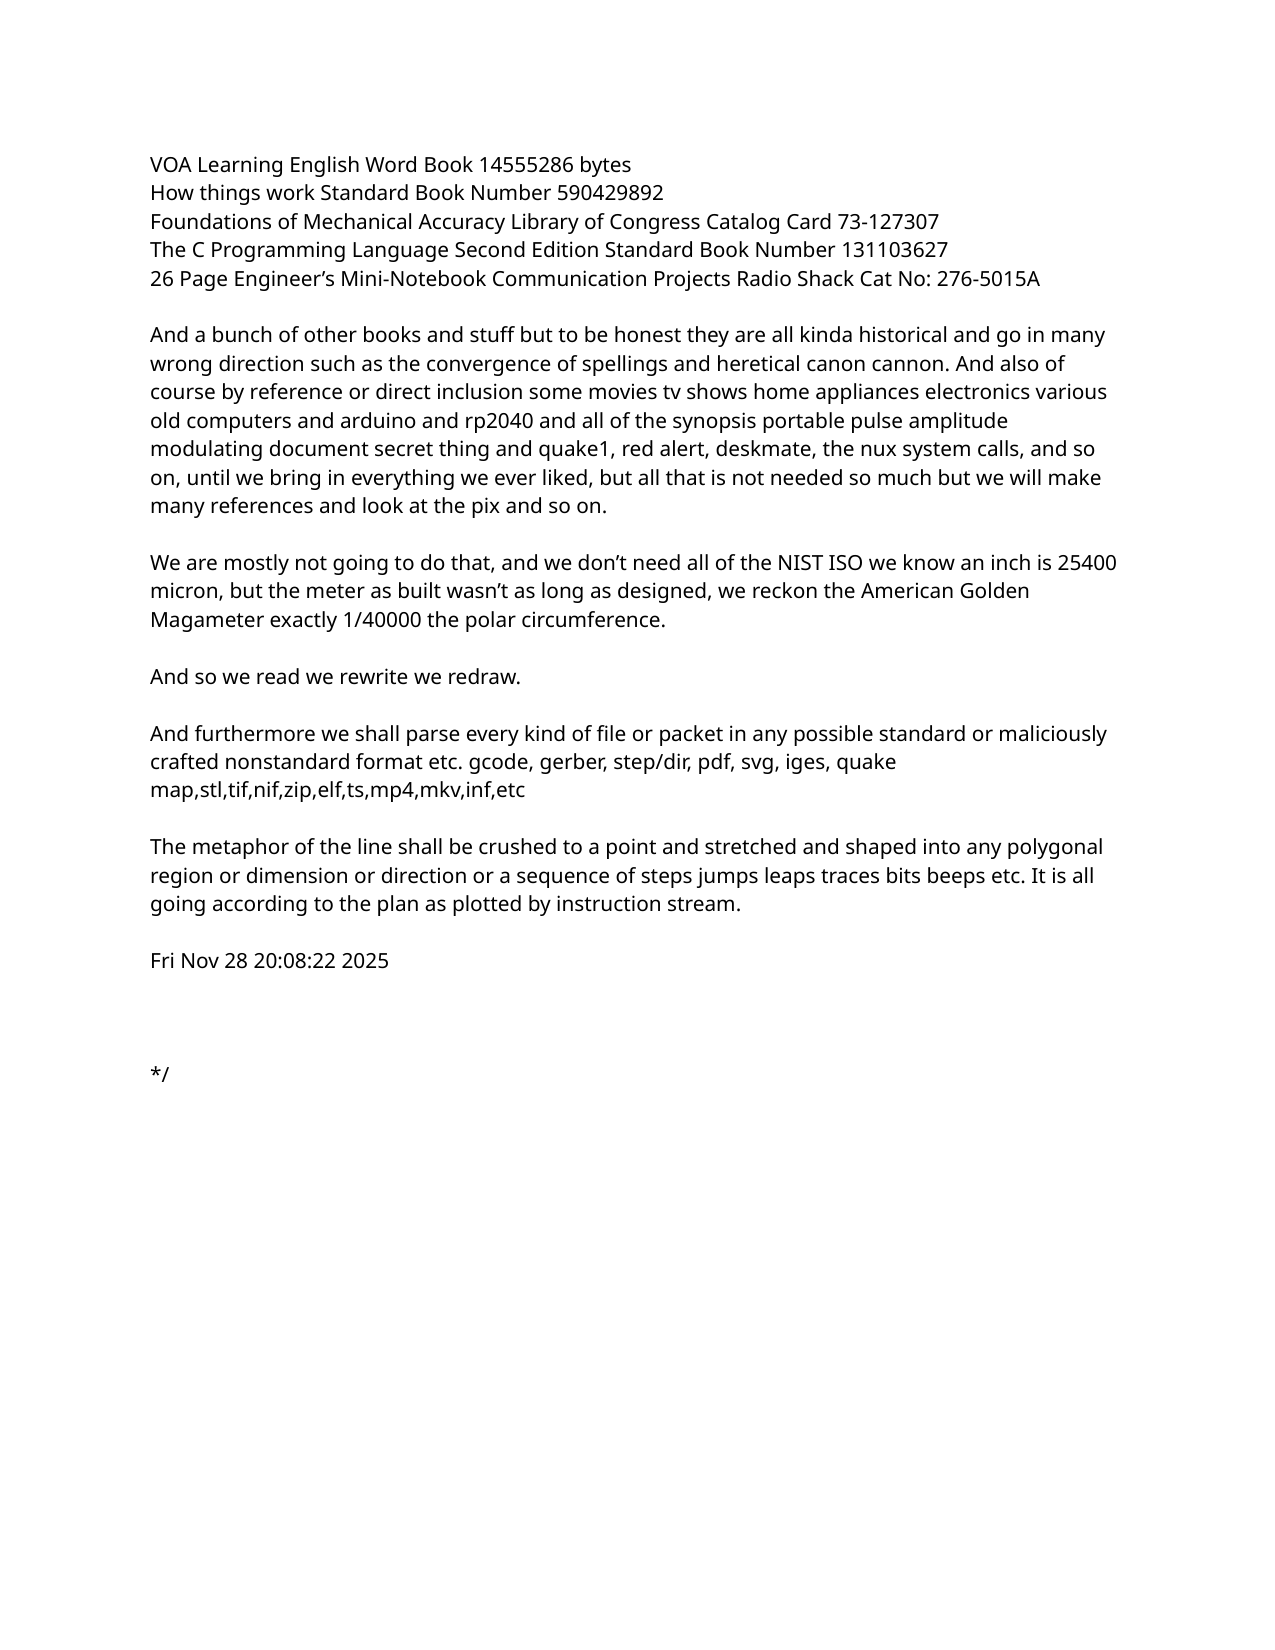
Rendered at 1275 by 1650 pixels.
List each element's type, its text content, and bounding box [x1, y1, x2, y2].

text And so we read we rewrite we redraw. [150, 662, 1125, 690]
text Foundations of Mechanical Accuracy Library of Congress Catalog Card 73-127307 [150, 207, 1125, 235]
text And a bunch of other books and stuff but to be honest they are all kinda historical and go in many wrong direction such as the convergence of spellings and heretical canon cannon. And also of course by reference or direct inclusion some movies tv shows home appliances electronics various old computers and arduino and rp2040 and all of the synopsis portable pulse amplitude modulating document secret thing and quake1, red alert, deskmate, the nux system calls, and so on, until we bring in everything we ever liked, but all that is not needed so much but we will make many references and look at the pix and so on. [150, 321, 1125, 520]
text The metaphor of the line shall be crushed to a point and stretched and shaped into any polygonal region or dimension or direction or a sequence of steps jumps leaps traces bits beeps etc. It is all going according to the plan as plotted by instruction stream. [150, 832, 1125, 918]
text We are mostly not going to do that, and we don’t need all of the NIST ISO we know an inch is 25400 micron, but the meter as built wasn’t as long as designed, we reckon the American Golden Magameter exactly 1/40000 the polar circumference. [150, 548, 1125, 633]
text Fri Nov 28 20:08:22 2025 [150, 946, 1125, 975]
text How things work Standard Book Number 590429892 [150, 178, 1125, 207]
text The C Programming Language Second Edition Standard Book Number 131103627 [150, 235, 1125, 264]
text And furthermore we shall parse every kind of file or packet in any possible standard or maliciously crafted nonstandard format etc. gcode, gerber, step/dir, pdf, svg, iges, quake map,stl,tif,nif,zip,elf,ts,mp4,mkv,inf,etc [150, 719, 1125, 804]
text */ [150, 1060, 1125, 1088]
text VOA Learning English Word Book 14555286 bytes [150, 150, 1125, 178]
text 26 Page Engineer’s Mini-Notebook Communication Projects Radio Shack Cat No: 276-5015A (2+7+6+5+1+5) [150, 264, 1125, 321]
